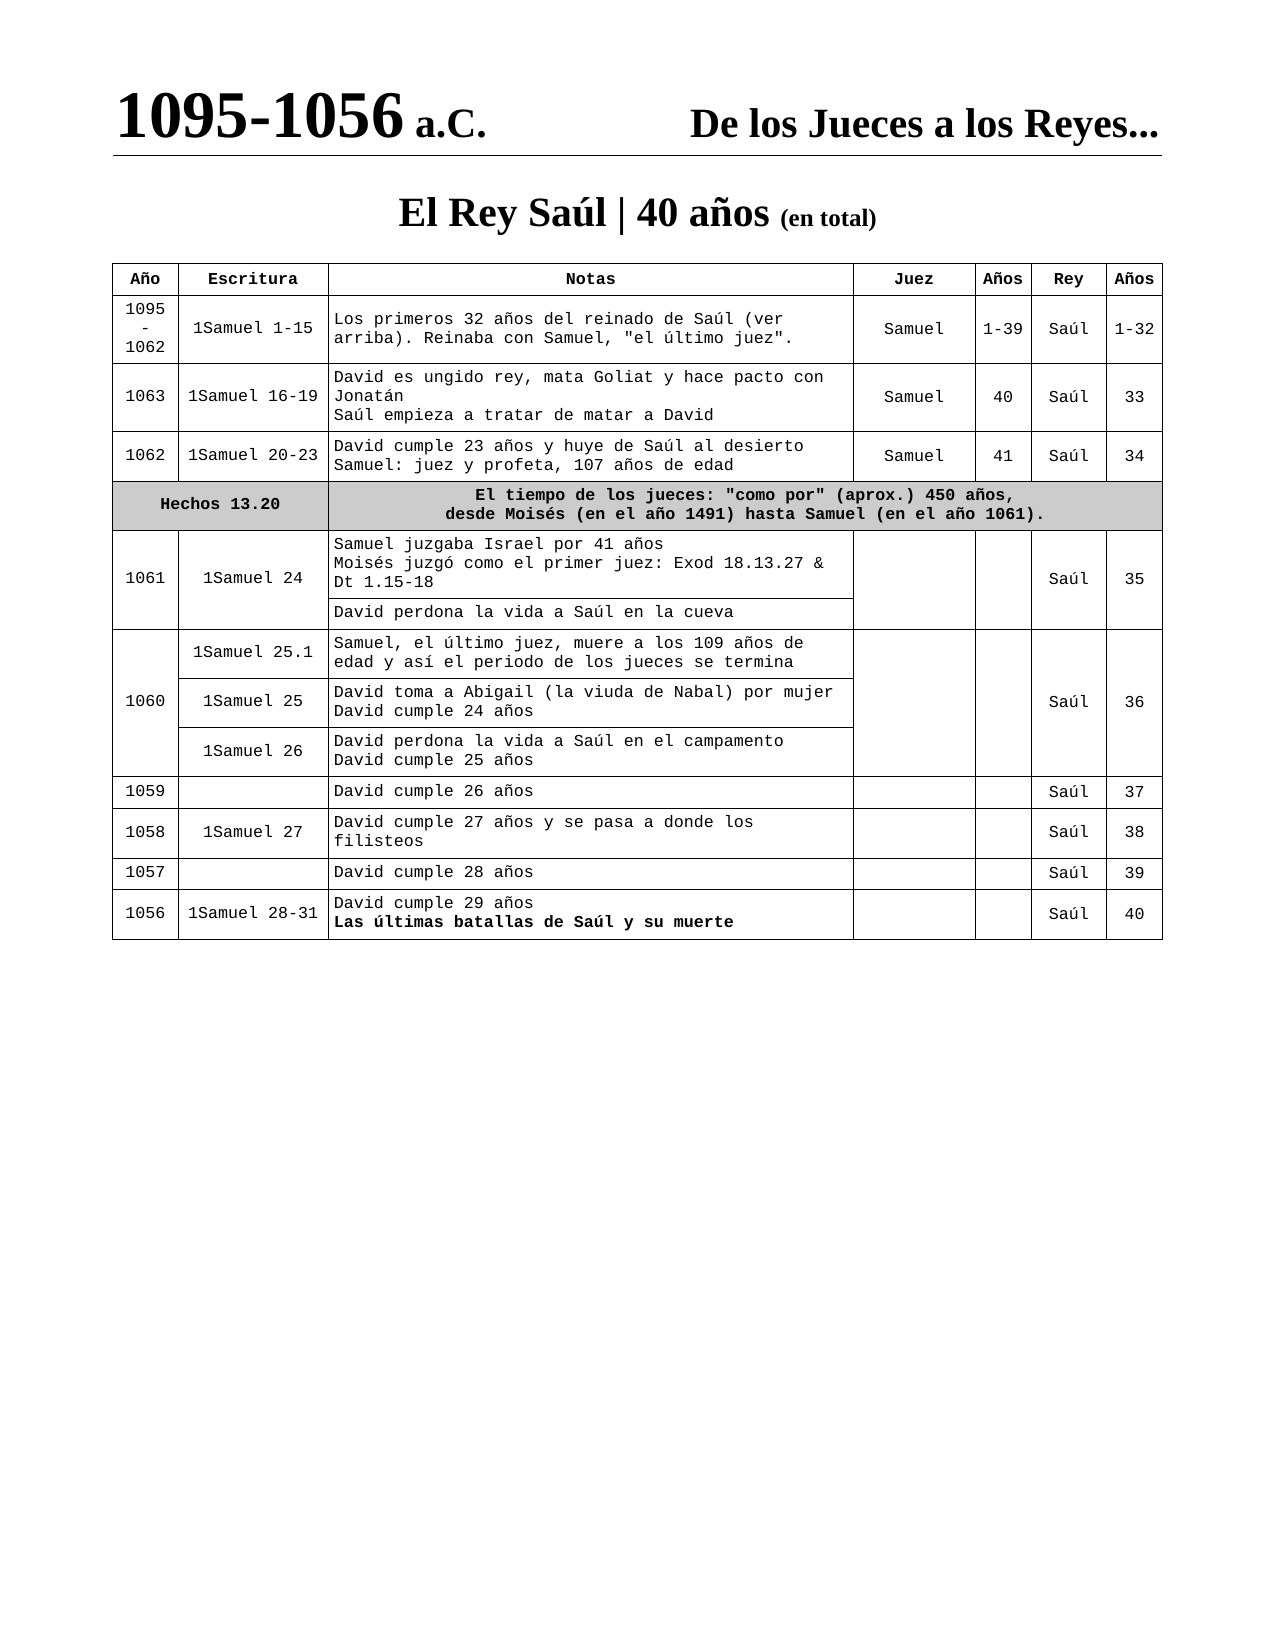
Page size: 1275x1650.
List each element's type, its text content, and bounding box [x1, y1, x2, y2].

table_cell [854, 859, 975, 889]
table_cell [976, 630, 1031, 776]
table_cell David cumple 27 años y se pasa a donde los filisteos [329, 809, 853, 857]
table_cell [976, 531, 1031, 628]
table_cell 1058 [113, 809, 178, 857]
table_cell [854, 890, 975, 938]
table_cell Saúl [1032, 890, 1106, 938]
table_cell 1Samuel 24 [179, 531, 328, 628]
table_cell [976, 890, 1031, 938]
table_cell Saúl [1032, 859, 1106, 889]
table_header Años [976, 264, 1031, 295]
table_cell Hechos 13.20 [113, 482, 328, 530]
table_header Notas [329, 264, 853, 295]
table_cell Saúl [1032, 296, 1106, 363]
table_cell David perdona la vida a Saúl en la cueva [329, 599, 853, 628]
table_cell David cumple 28 años [329, 859, 853, 889]
table_cell 1095 - 1062 [113, 296, 178, 363]
table_cell 1057 [113, 859, 178, 889]
table_cell [976, 859, 1031, 889]
table_cell 41 [976, 432, 1031, 481]
table_cell 1Samuel 1-15 [179, 296, 328, 363]
table_cell David perdona la vida a Saúl en el campamento David cumple 25 años [329, 728, 853, 776]
table_header Año [113, 264, 178, 295]
text El Rey Saúl | 40 años (en total) [112, 189, 1162, 235]
table_cell 1061 [113, 531, 178, 628]
table_cell 1Samuel 20-23 [179, 432, 328, 481]
table_cell 35 [1107, 531, 1162, 628]
table_cell 34 [1107, 432, 1162, 481]
table_cell 1059 [113, 777, 178, 808]
table_cell 37 [1107, 777, 1162, 808]
table_cell [854, 809, 975, 857]
table_cell El tiempo de los jueces: "como por" (aprox.) 450 años, desde Moisés (en el año 1491) hasta Samuel (en el año 1061). [329, 482, 1162, 530]
table_cell 1060 [113, 630, 178, 776]
table_cell 40 [976, 364, 1031, 431]
table_cell David cumple 29 años Las últimas batallas de Saúl y su muerte [329, 890, 853, 938]
table_cell Saúl [1032, 531, 1106, 628]
table_cell David cumple 26 años [329, 777, 853, 808]
table_cell 40 [1107, 890, 1162, 938]
table_cell [179, 777, 328, 808]
table_cell 36 [1107, 630, 1162, 776]
table_cell [976, 777, 1031, 808]
table_cell 1Samuel 25.1 [179, 630, 328, 678]
table_cell David cumple 23 años y huye de Saúl al desierto Samuel: juez y profeta, 107 años de edad [329, 432, 853, 481]
table_cell 39 [1107, 859, 1162, 889]
table_header Rey [1032, 264, 1106, 295]
table_cell Saúl [1032, 364, 1106, 431]
table_cell Saúl [1032, 432, 1106, 481]
table_cell 1063 [113, 364, 178, 431]
table_cell Samuel juzgaba Israel por 41 años Moisés juzgó como el primer juez: Exod 18.13.27 & Dt 1.15-18 [329, 531, 853, 598]
table_cell 1056 [113, 890, 178, 938]
table_cell David toma a Abigail (la viuda de Nabal) por mujer David cumple 24 años [329, 679, 853, 727]
table_cell Saúl [1032, 777, 1106, 808]
table_cell Samuel [854, 364, 975, 431]
table_cell 1Samuel 27 [179, 809, 328, 857]
table_cell Saúl [1032, 809, 1106, 857]
text 1095-1056 a.C. De los Jueces a los Reyes... [112, 75, 1162, 155]
table_cell [179, 859, 328, 889]
table_header Escritura [179, 264, 328, 295]
table_cell 1-39 [976, 296, 1031, 363]
table_cell 33 [1107, 364, 1162, 431]
table_cell 1-32 [1107, 296, 1162, 363]
table_cell 1Samuel 16-19 [179, 364, 328, 431]
table_cell [854, 531, 975, 628]
table_cell Samuel [854, 296, 975, 363]
table_cell 1Samuel 28-31 [179, 890, 328, 938]
table_cell Samuel [854, 432, 975, 481]
table_cell Saúl [1032, 630, 1106, 776]
table_cell [976, 809, 1031, 857]
table_cell 1Samuel 26 [179, 728, 328, 776]
table_cell [854, 777, 975, 808]
table_cell David es ungido rey, mata Goliat y hace pacto con Jonatán Saúl empieza a tratar de matar a David [329, 364, 853, 431]
table_cell Samuel, el último juez, muere a los 109 años de edad y así el periodo de los jueces se termina [329, 630, 853, 678]
table_cell 1Samuel 25 [179, 679, 328, 727]
table_cell 38 [1107, 809, 1162, 857]
table_cell 1062 [113, 432, 178, 481]
table_cell Los primeros 32 años del reinado de Saúl (ver arriba). Reinaba con Samuel, "el último juez". [329, 296, 853, 363]
table_header Juez [854, 264, 975, 295]
table_header Años [1107, 264, 1162, 295]
table_cell [854, 630, 975, 776]
